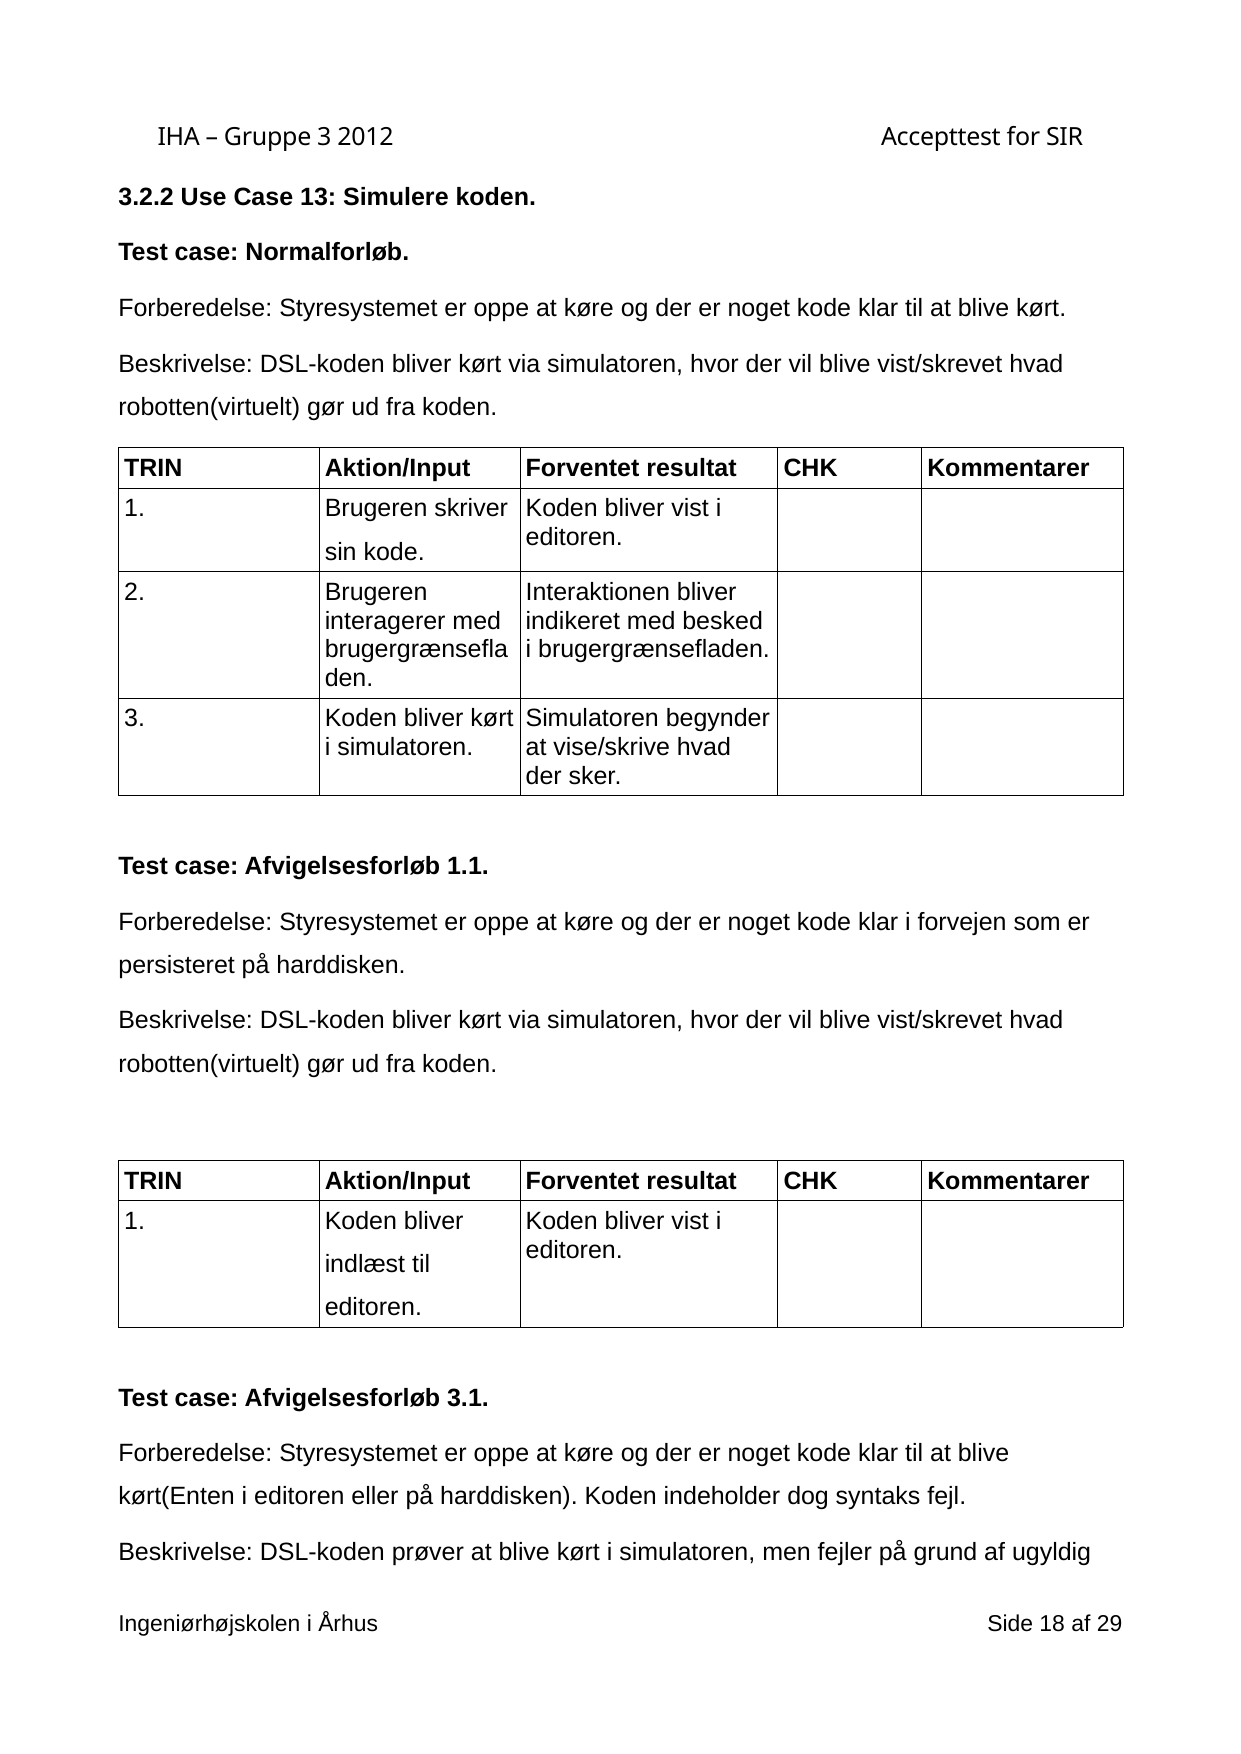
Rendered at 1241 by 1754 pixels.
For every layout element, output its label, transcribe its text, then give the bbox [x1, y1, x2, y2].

table_header Kommentarer [922, 448, 1123, 488]
table_cell [922, 699, 1123, 795]
table_header Aktion/Input [320, 448, 520, 488]
subtitle 3.2.2 Use Case 13: Simulere koden. [118, 182, 1122, 210]
table_cell [778, 572, 921, 698]
table_header CHK [778, 448, 921, 488]
table_header Forventet resultat [521, 1161, 777, 1200]
table_cell Koden bliver vist i editoren. [521, 489, 777, 571]
text Test case: Afvigelsesforløb 3.1. [118, 1382, 1122, 1411]
table_cell 1. [119, 1201, 319, 1327]
text Test case: Afvigelsesforløb 1.1. [118, 851, 1122, 880]
table_cell 2. [119, 572, 319, 698]
table_cell [922, 489, 1123, 571]
table_header TRIN [119, 448, 319, 488]
text Forberedelse: Styresystemet er oppe at køre og der er noget kode klar til at blive kørt. [118, 293, 1122, 322]
table_header Aktion/Input [320, 1161, 520, 1200]
table_cell [922, 1201, 1123, 1327]
text Test case: Normalforløb. [118, 237, 1122, 266]
table_cell 3. [119, 699, 319, 795]
table_cell Brugeren interagerer med brugergrænsefladen. [320, 572, 520, 698]
table_header CHK [778, 1161, 921, 1200]
table_cell Koden bliver kørt i simulatoren. [320, 699, 520, 795]
table_cell [922, 572, 1123, 698]
table_header Forventet resultat [521, 448, 777, 488]
text Forberedelse: Styresystemet er oppe at køre og der er noget kode klar i forvejen som er persisteret på harddisken. [118, 907, 1122, 979]
table_cell Koden bliver vist i editoren. [521, 1201, 777, 1327]
text Beskrivelse: DSL-koden bliver kørt via simulatoren, hvor der vil blive vist/skrevet hvad robotten(virtuelt) gør ud fra koden. [118, 1006, 1122, 1077]
text Beskrivelse: DSL-koden prøver at blive kørt i simulatoren, men fejler på grund af ugyldig [118, 1537, 1122, 1566]
table_header Kommentarer [922, 1161, 1123, 1200]
table_cell Koden bliver indlæst til editoren. [320, 1201, 520, 1327]
table_cell [778, 1201, 921, 1327]
table_header TRIN [119, 1161, 319, 1200]
table_cell Brugeren skriver sin kode. [320, 489, 520, 571]
table_cell [778, 699, 921, 795]
table_cell 1. [119, 489, 319, 571]
table_cell Simulatoren begynder at vise/skrive hvad der sker. [521, 699, 777, 795]
table_cell [778, 489, 921, 571]
text Beskrivelse: DSL-koden bliver kørt via simulatoren, hvor der vil blive vist/skrevet hvad robotten(virtuelt) gør ud fra koden. [118, 348, 1122, 420]
text Forberedelse: Styresystemet er oppe at køre og der er noget kode klar til at blive kørt(Enten i editoren eller på harddisken). Koden indeholder dog syntaks fejl. [118, 1438, 1122, 1510]
table_cell Interaktionen bliver indikeret med besked i brugergrænsefladen. [521, 572, 777, 698]
